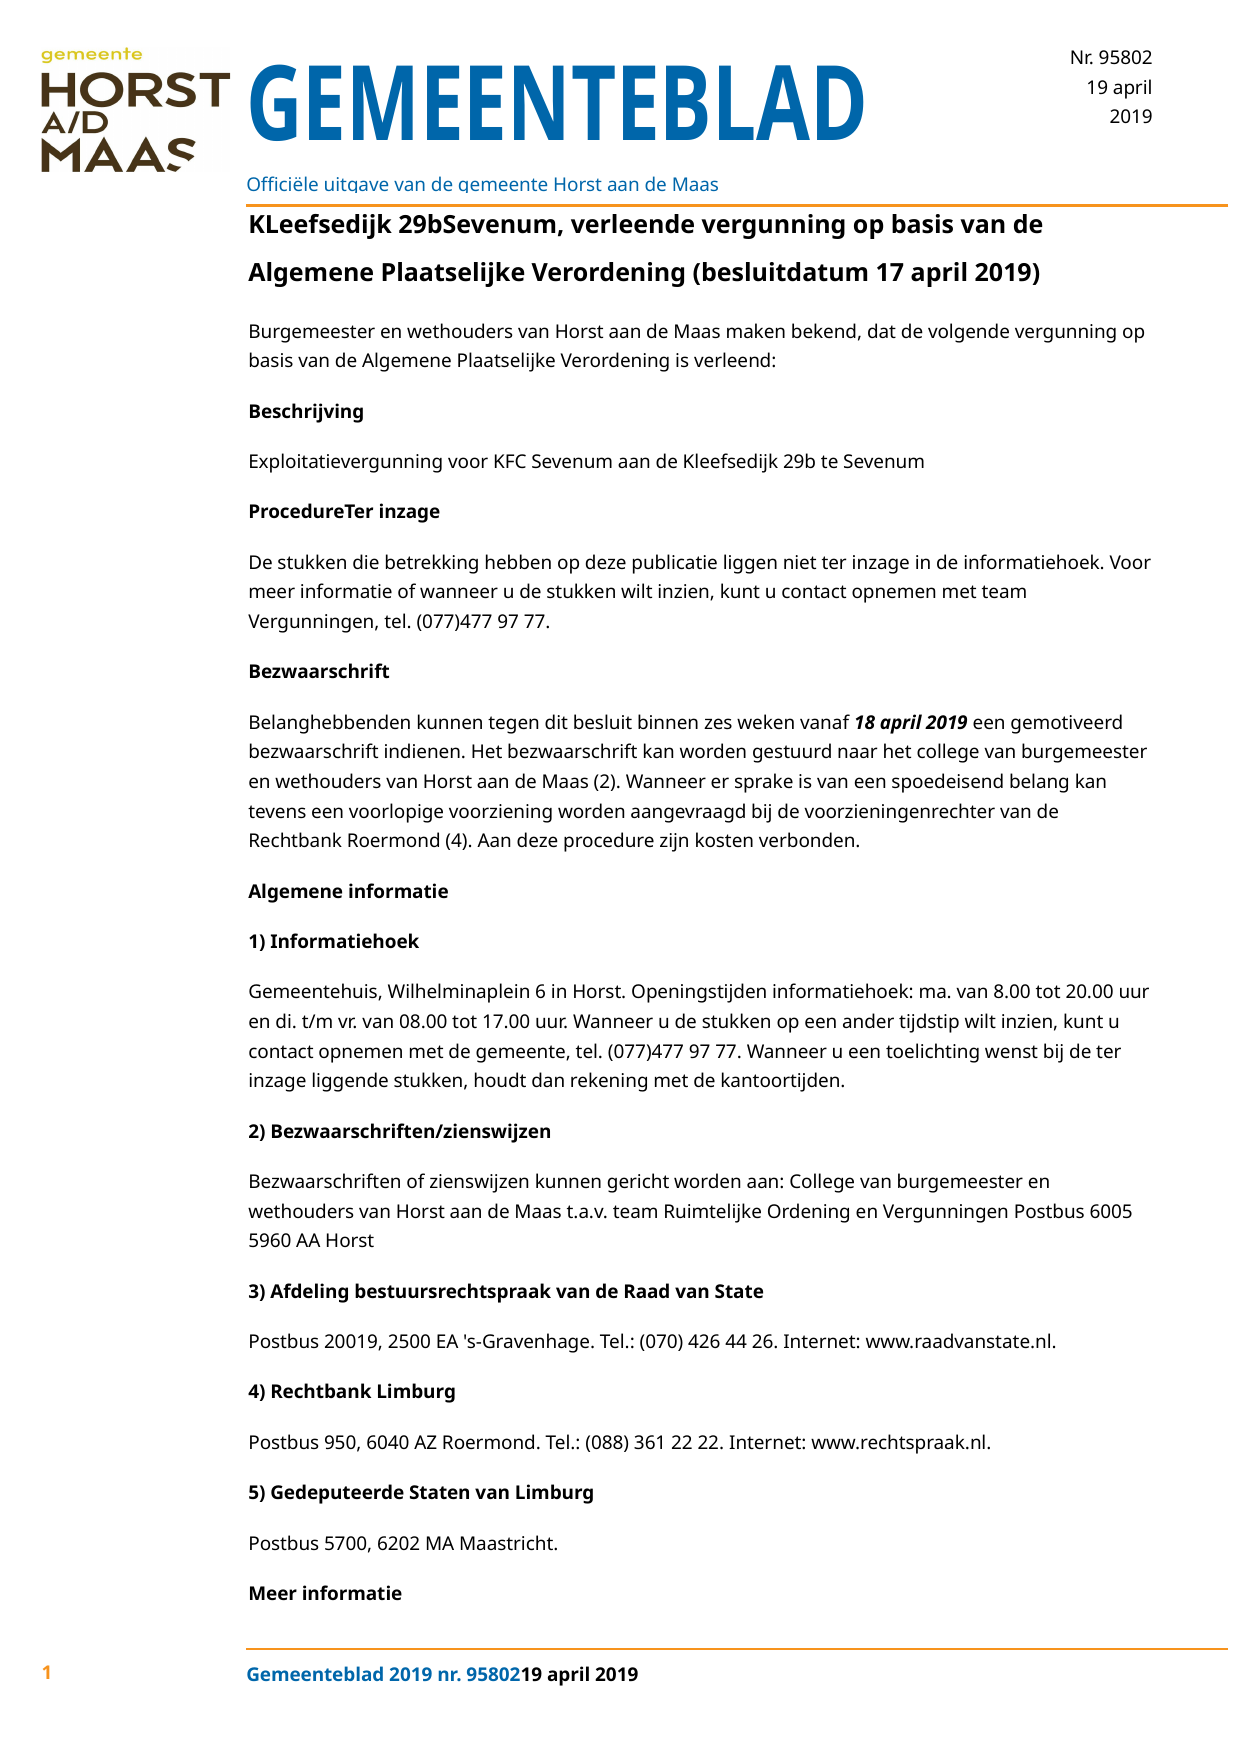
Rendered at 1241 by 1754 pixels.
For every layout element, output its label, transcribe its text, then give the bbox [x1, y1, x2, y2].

picture [41, 47, 231, 172]
text Exploitatievergunning voor KFC Sevenum aan de Kleefsedijk 29b te Sevenum [248, 448, 1152, 474]
text Postbus 5700, 6202 MA Maastricht. [248, 1530, 1152, 1556]
text 2) Bezwaarschriften/zienswijzen [248, 1118, 1152, 1144]
text KLeefsedijk 29bSevenum, verleende vergunning op basis van de Algemene Plaatselijke Verordening (besluitdatum 17 april 2019) [248, 207, 1152, 288]
text 4) Rechtbank Limburg [248, 1379, 1152, 1404]
text Gemeentehuis, Wilhelminaplein 6 in Horst. Openingstijden informatiehoek: ma. van 8.00 tot 20.00 uur en di. t/m vr. van 08.00 tot 17.00 uur. Wanneer u de stukken op een ander tijdstip wilt inzien, kunt u contact opnemen met de gemeente, tel. (077)477 97 77. Wanneer u een toelichting wenst bij de ter inzage liggende stukken, houdt dan rekening met de kantoortijden. [248, 979, 1152, 1093]
text Postbus 20019, 2500 EA 's-Gravenhage. Tel.: (070) 426 44 26. Internet: www.raadvanstate.nl. [248, 1328, 1152, 1354]
text Bezwaarschriften of zienswijzen kunnen gericht worden aan: College van burgemeester en wethouders van Horst aan de Maas t.a.v. team Ruimtelijke Ordening en Vergunningen Postbus 6005 5960 AA Horst [248, 1168, 1152, 1253]
text Postbus 950, 6040 AZ Roermond. Tel.: (088) 361 22 22. Internet: www.rechtspraak.nl. [248, 1429, 1152, 1455]
text Burgemeester en wethouders van Horst aan de Maas maken bekend, dat de volgende vergunning op basis van de Algemene Plaatselijke Verordening is verleend: [248, 318, 1152, 373]
text Algemene informatie [248, 878, 1152, 904]
text 1) Informatiehoek [248, 928, 1152, 954]
text ProcedureTer inzage [248, 499, 1152, 524]
text Meer informatie [248, 1580, 1152, 1606]
text Beschrijving [248, 398, 1152, 424]
text De stukken die betrekking hebben op deze publicatie liggen niet ter inzage in de informatiehoek. Voor meer informatie of wanneer u de stukken wilt inzien, kunt u contact opnemen met team Vergunningen, tel. (077)477 97 77. [248, 549, 1152, 634]
text 5) Gedeputeerde Staten van Limburg [248, 1479, 1152, 1505]
text 3) Afdeling bestuursrechtspraak van de Raad van State [248, 1278, 1152, 1304]
text Bezwaarschrift [248, 659, 1152, 684]
text Belanghebbenden kunnen tegen dit besluit binnen zes weken vanaf 18 april 2019 een gemotiveerd bezwaarschrift indienen. Het bezwaarschrift kan worden gestuurd naar het college van burgemeester en wethouders van Horst aan de Maas (2). Wanneer er sprake is van een spoedeisend belang kan tevens een voorlopige voorziening worden aangevraagd bij de voorzieningenrechter van de Rechtbank Roermond (4). Aan deze procedure zijn kosten verbonden. [248, 709, 1152, 853]
